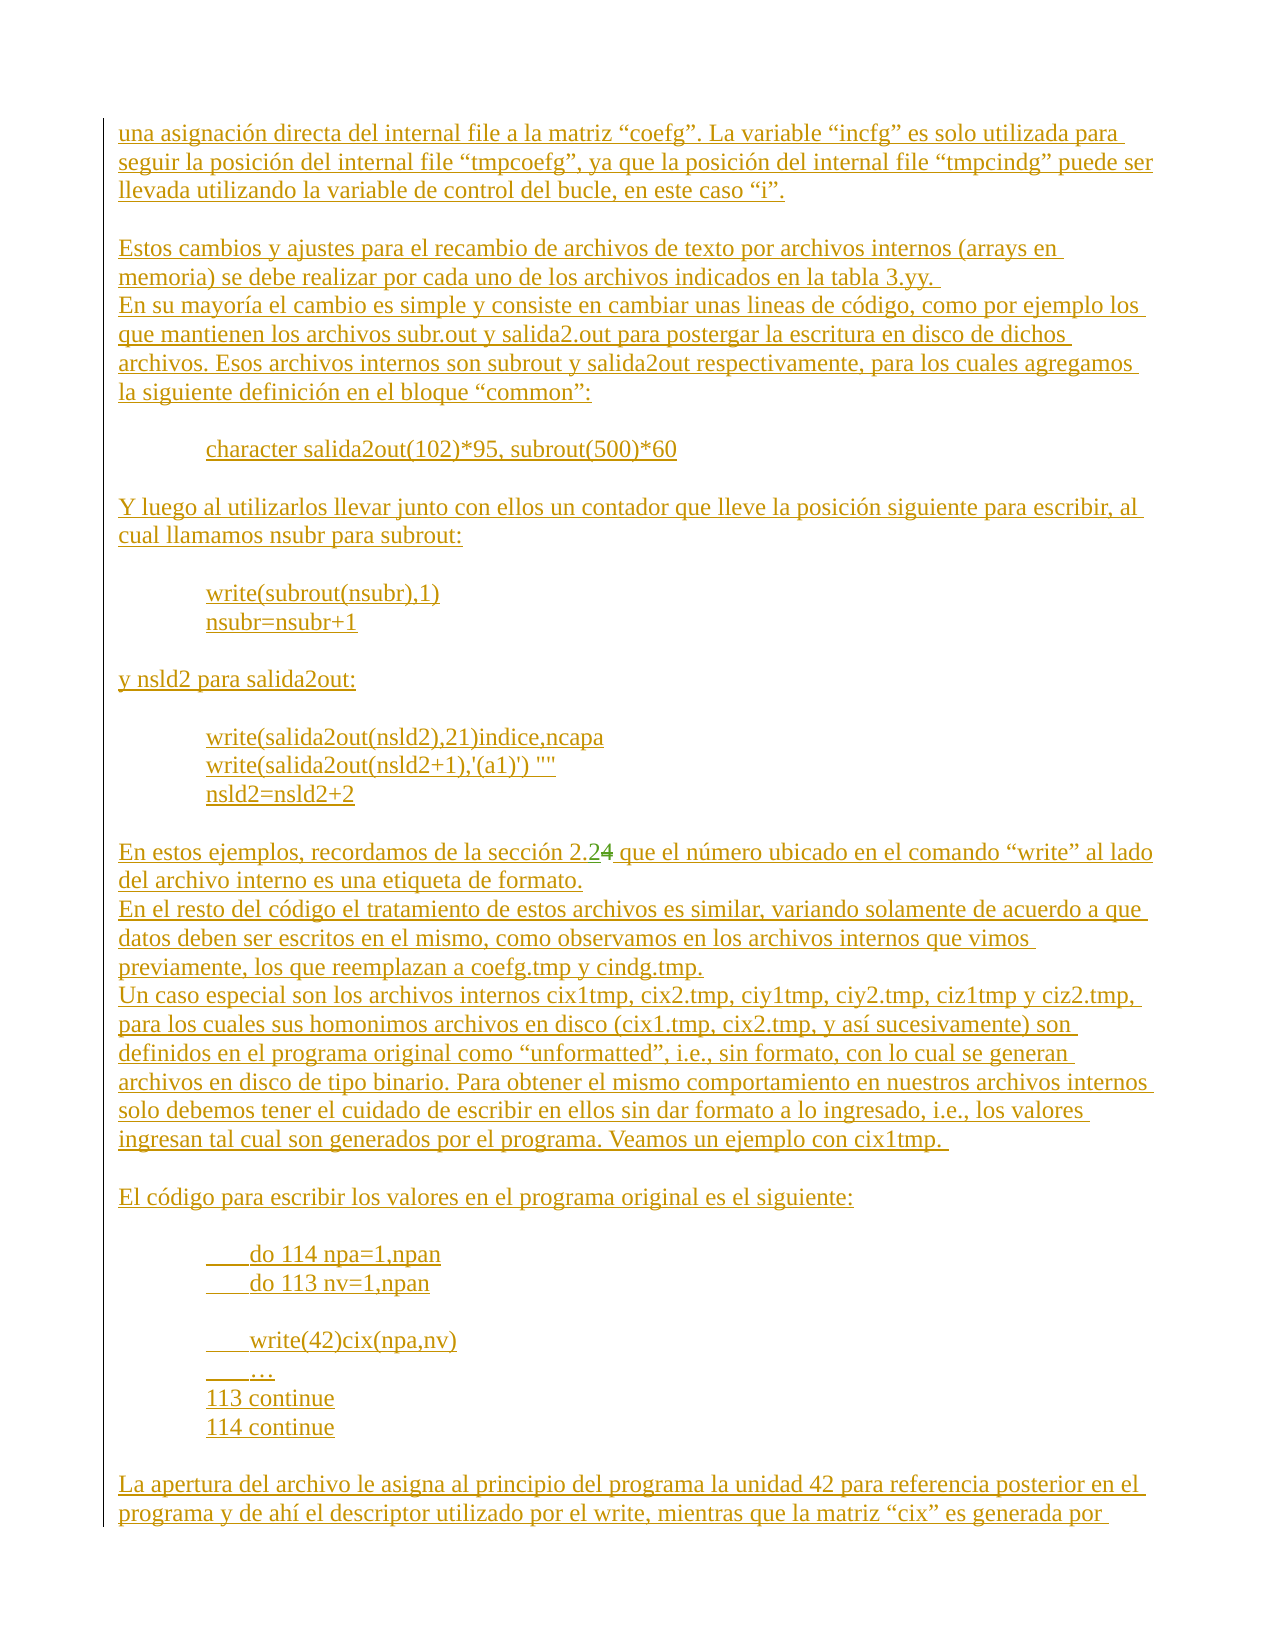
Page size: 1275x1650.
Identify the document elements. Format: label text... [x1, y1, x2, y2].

text Y luego al utilizarlos llevar junto con ellos un contador que lleve la posición siguiente para escribir, al cual llamamos nsubr para subrout: [118, 492, 1157, 549]
text En estos ejemplos, recordamos de la sección 2.2 que el número ubicado en el comando “write” al lado del archivo interno es una etiqueta de formato. [118, 837, 1157, 894]
text 113 continue [206, 1383, 1157, 1412]
text write(salida2out(nsld2+1),'(a1)') "" [206, 751, 1157, 779]
text write(42)cix(npa,nv) [206, 1326, 1157, 1354]
text … [206, 1354, 1157, 1383]
text write(salida2out(nsld2),21)indice,ncapa [206, 722, 1157, 751]
text En el resto del código el tratamiento de estos archivos es similar, variando solamente de acuerdo a que datos deben ser escritos en el mismo, como observamos en los archivos internos que vimos previamente, los que reemplazan a coefg.tmp y cindg.tmp. [118, 894, 1157, 981]
text La apertura del archivo le asigna al principio del programa la unidad 42 para referencia posterior en el programa y de ahí el descriptor utilizado por el write, mientras que la matriz “cix” es generada por [118, 1469, 1157, 1527]
text do 114 npa=1,npan [206, 1239, 1157, 1268]
text nsld2=nsld2+2 [206, 779, 1157, 808]
text y nsld2 para salida2out: [118, 664, 1157, 693]
text write(subrout(nsubr),1) [206, 578, 1157, 607]
text nsubr=nsubr+1 [206, 607, 1157, 636]
text do 113 nv=1,npan [206, 1268, 1157, 1297]
text En su mayoría el cambio es simple y consiste en cambiar unas lineas de código, como por ejemplo los que mantienen los archivos subr.out y salida2.out para postergar la escritura en disco de dichos archivos. Esos archivos internos son subrout y salida2out respectivamente, para los cuales agregamos la siguiente definición en el bloque “common”: [118, 291, 1157, 406]
text una asignación directa del internal file a la matriz “coefg”. La variable “incfg” es solo utilizada para seguir la posición del internal file “tmpcoefg”, ya que la posición del internal file “tmpcindg” puede ser llevada utilizando la variable de control del bucle, en este caso “i”. [118, 118, 1157, 204]
text character salida2out(102)*95, subrout(500)*60 [206, 434, 1157, 463]
text Un caso especial son los archivos internos cix1tmp, cix2.tmp, ciy1tmp, ciy2.tmp, ciz1tmp y ciz2.tmp, para los cuales sus homonimos archivos en disco (cix1.tmp, cix2.tmp, y así sucesivamente) son definidos en el programa original como “unformatted”, i.e., sin formato, con lo cual se generan archivos en disco de tipo binario. Para obtener el mismo comportamiento en nuestros archivos internos solo debemos tener el cuidado de escribir en ellos sin dar formato a lo ingresado, i.e., los valores ingresan tal cual son generados por el programa. Veamos un ejemplo con cix1tmp. [118, 981, 1157, 1153]
text Estos cambios y ajustes para el recambio de archivos de texto por archivos internos (arrays en memoria) se debe realizar por cada uno de los archivos indicados en la tabla 3.yy. [118, 233, 1157, 291]
text El código para escribir los valores en el programa original es el siguiente: [118, 1182, 1157, 1211]
text 114 continue [206, 1412, 1157, 1441]
